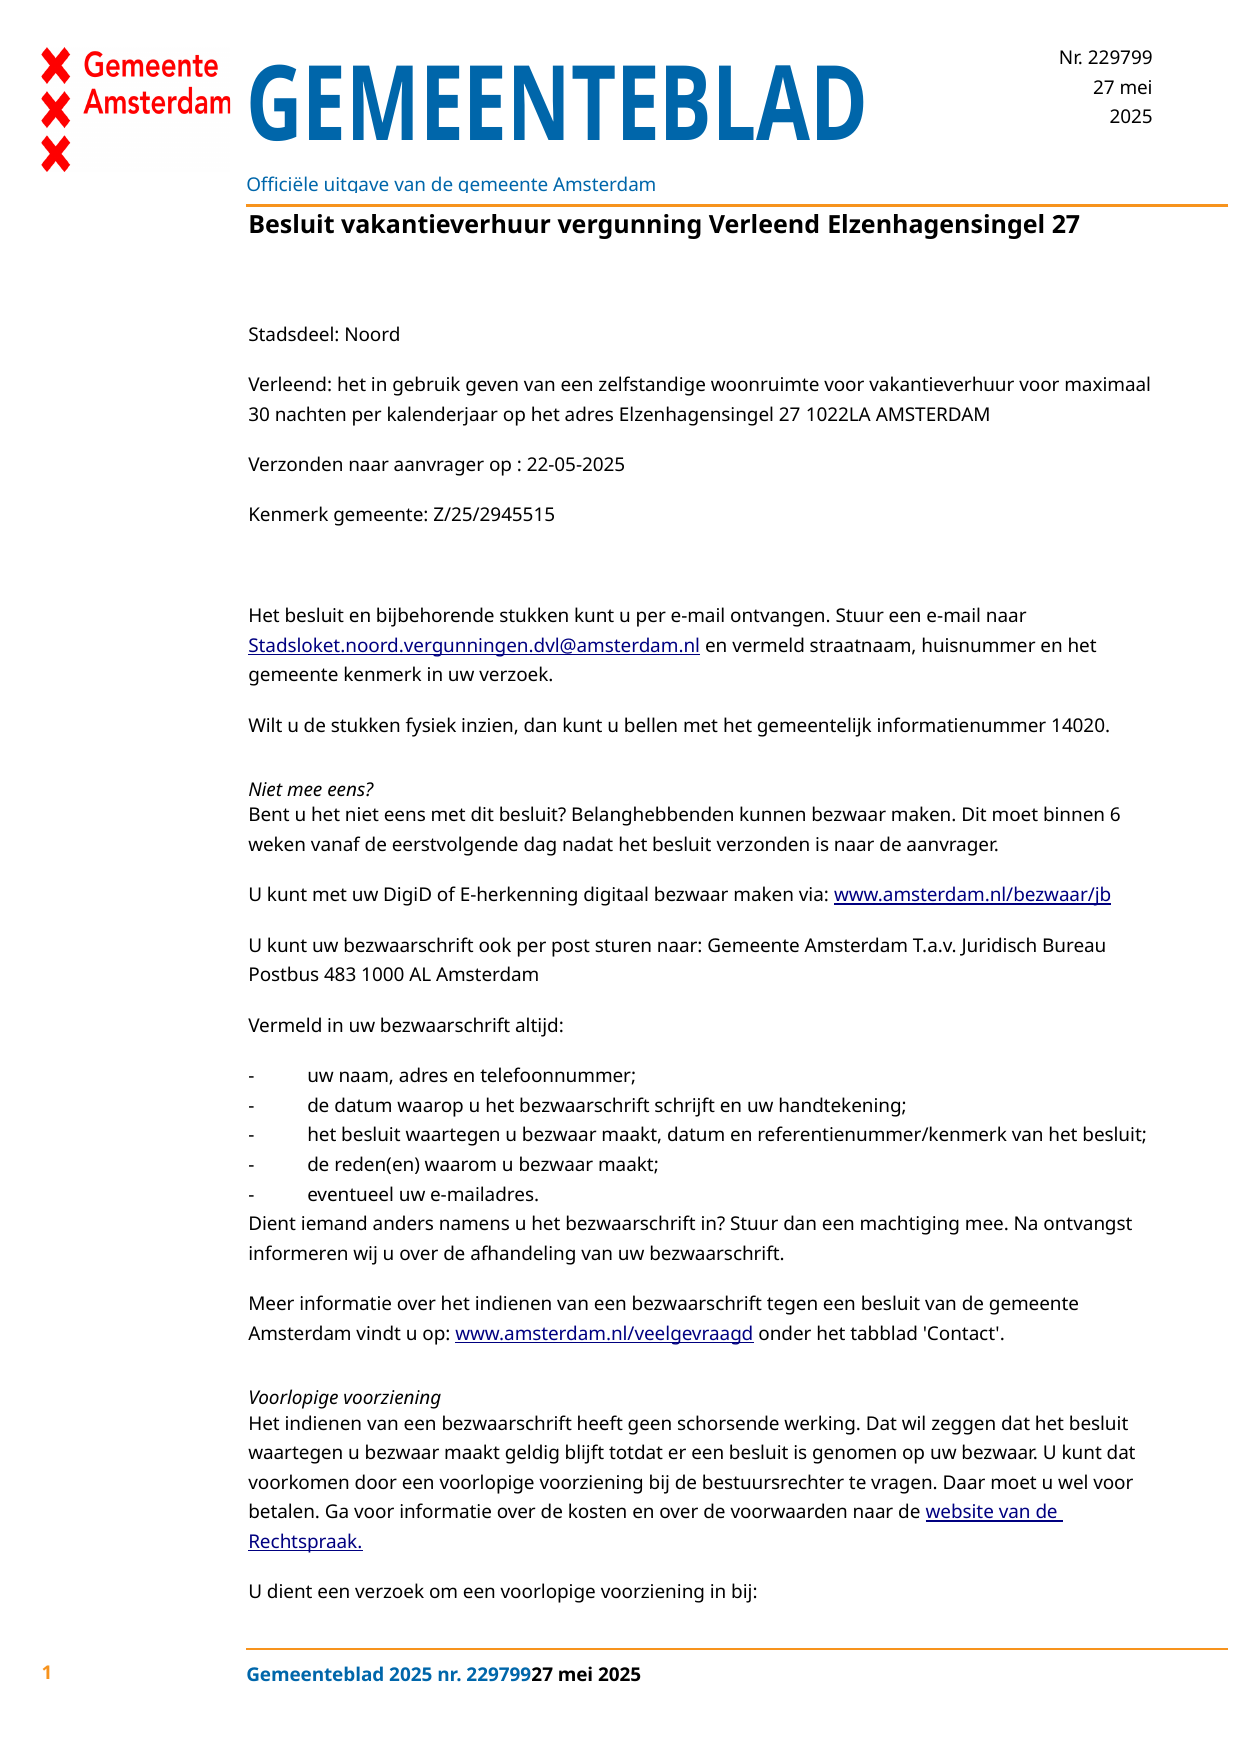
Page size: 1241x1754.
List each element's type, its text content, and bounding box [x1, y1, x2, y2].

list het besluit waartegen u bezwaar maakt, datum en referentienummer/kenmerk van het besluit; [248, 1122, 1152, 1147]
text Stadsdeel: Noord [248, 321, 1152, 346]
text U kunt uw bezwaarschrift ook per post sturen naar: Gemeente Amsterdam T.a.v. Juridisch Bureau Postbus 483 1000 AL Amsterdam [248, 932, 1152, 987]
text Besluit vakantieverhuur vergunning Verleend Elzenhagensingel 27 [248, 207, 1152, 241]
text Het besluit en bijbehorende stukken kunt u per e-mail ontvangen. Stuur een e-mail naar Stadsloket.noord.vergunningen.dvl@amsterdam.nl en vermeld straatnaam, huisnummer en het gemeente kenmerk in uw verzoek. [248, 602, 1152, 687]
text Verzonden naar aanvrager op : 22-05-2025 [248, 451, 1152, 477]
text U kunt met uw DigiD of E-herkenning digitaal bezwaar maken via: www.amsterdam.nl/bezwaar/jb [248, 882, 1152, 907]
text Kenmerk gemeente: Z/25/2945515 [248, 502, 1152, 527]
list uw naam, adres en telefoonnummer; [248, 1062, 1152, 1088]
list de datum waarop u het bezwaarschrift schrijft en uw handtekening; [248, 1092, 1152, 1118]
text U dient een verzoek om een voorlopige voorziening in bij: [248, 1578, 1152, 1604]
text Vermeld in uw bezwaarschrift altijd: [248, 1012, 1152, 1038]
text Verleend: het in gebruik geven van een zelfstandige woonruimte voor vakantieverhuur voor maximaal 30 nachten per kalenderjaar op het adres Elzenhagensingel 27 1022LA AMSTERDAM [248, 371, 1152, 426]
text Bent u het niet eens met dit besluit? Belanghebbenden kunnen bezwaar maken. Dit moet binnen 6 weken vanaf de eerstvolgende dag nadat het besluit verzonden is naar de aanvrager. [248, 802, 1152, 857]
list eventueel uw e-mailadres. [248, 1181, 1152, 1207]
text Dient iemand anders namens u het bezwaarschrift in? Stuur dan een machtiging mee. Na ontvangst informeren wij u over de afhandeling van uw bezwaarschrift. [248, 1210, 1152, 1266]
text Niet mee eens? [248, 776, 1152, 802]
text Wilt u de stukken fysiek inzien, dan kunt u bellen met het gemeentelijk informatienummer 14020. [248, 712, 1152, 738]
picture [41, 47, 231, 172]
text Meer informatie over het indienen van een bezwaarschrift tegen een besluit van de gemeente Amsterdam vindt u op: www.amsterdam.nl/veelgevraagd onder het tabblad 'Contact'. [248, 1290, 1152, 1346]
text Voorlopige voorziening [248, 1384, 1152, 1410]
list de reden(en) waarom u bezwaar maakt; [248, 1151, 1152, 1177]
text Het indienen van een bezwaarschrift heeft geen schorsende werking. Dat wil zeggen dat het besluit waartegen u bezwaar maakt geldig blijft totdat er een besluit is genomen op uw bezwaar. U kunt dat voorkomen door een voorlopige voorziening bij de bestuursrechter te vragen. Daar moet u wel voor betalen. Ga voor informatie over de kosten en over de voorwaarden naar de website van de Rechtspraak. [248, 1410, 1152, 1554]
